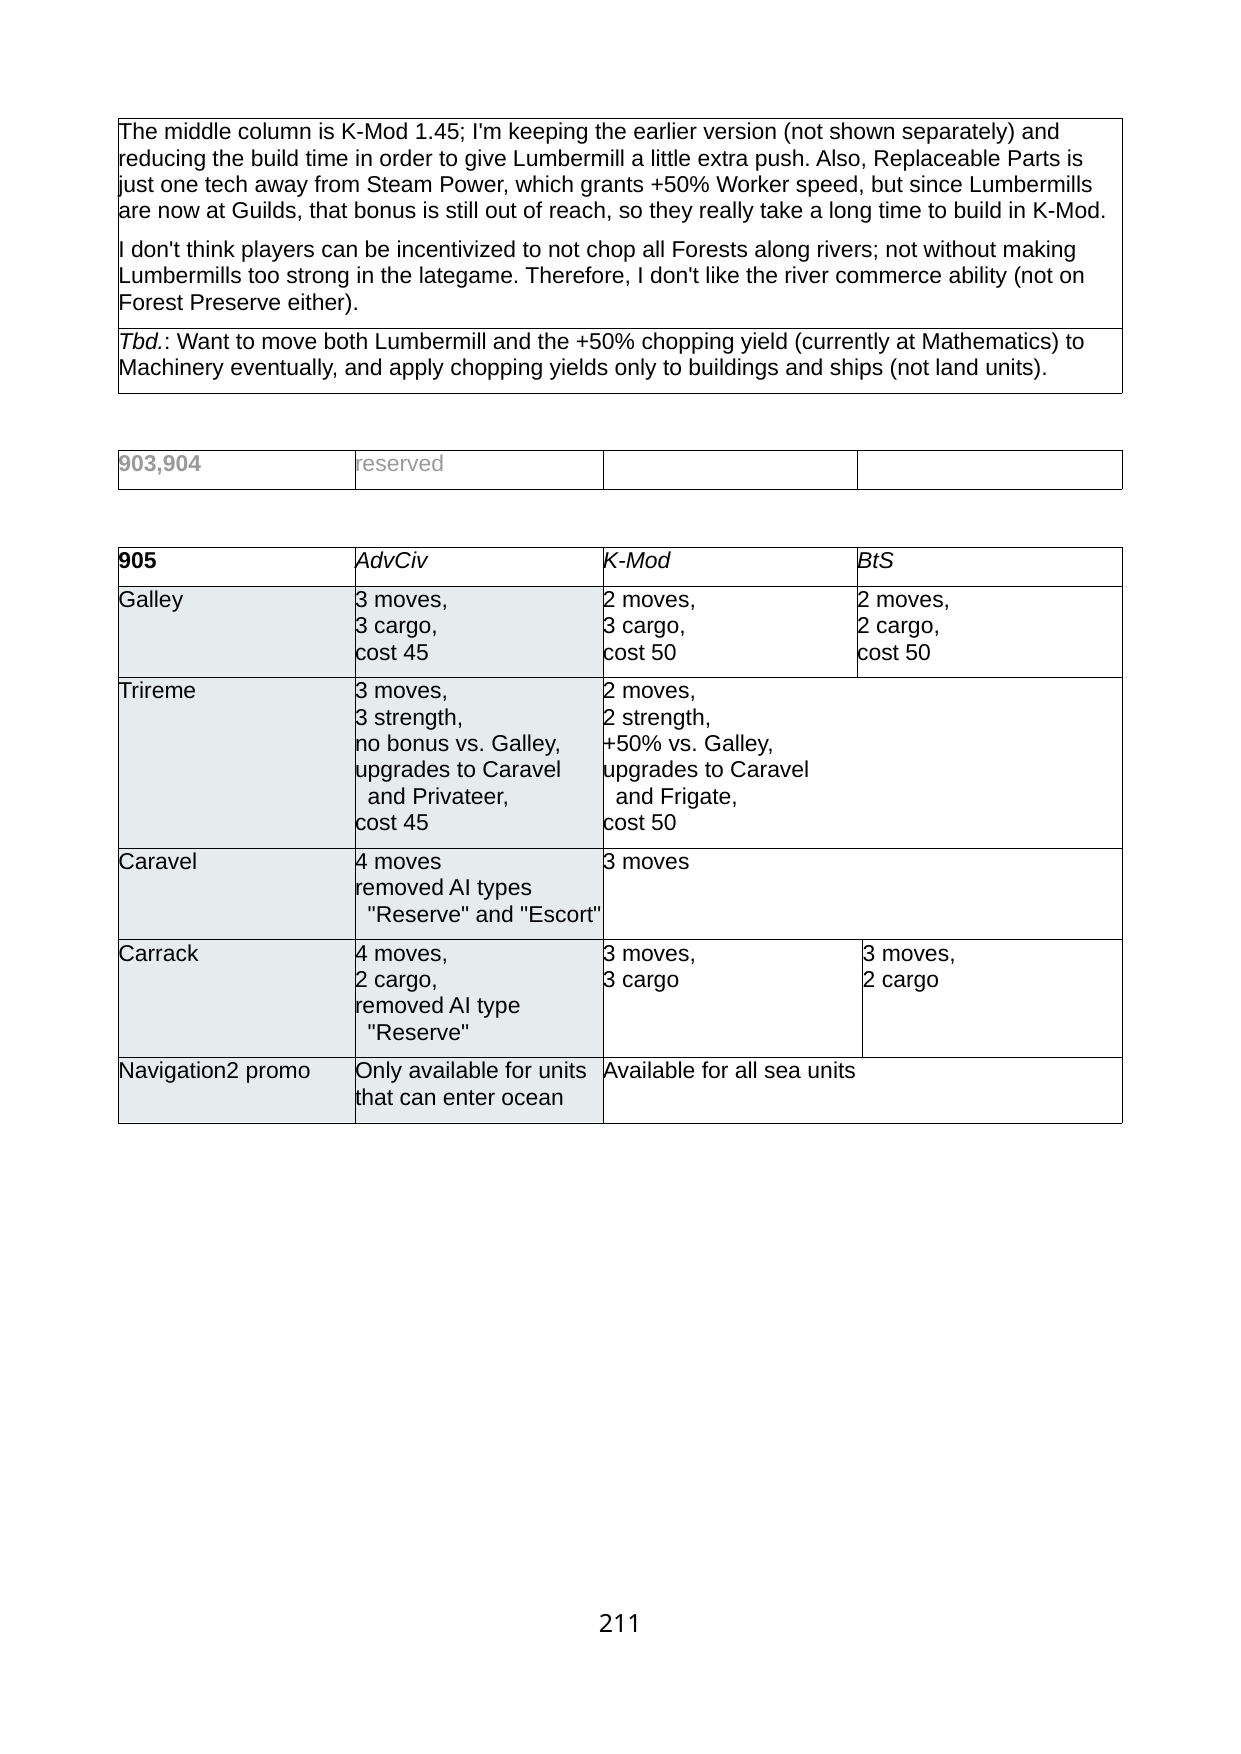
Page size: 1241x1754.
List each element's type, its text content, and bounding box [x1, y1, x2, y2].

table_cell Navigation2 promo [119, 1058, 355, 1122]
table_cell 4 moves, 2 cargo, removed AI type "Reserve" [356, 940, 603, 1057]
table_cell 2 moves, 2 strength, +50% vs. Galley, upgrades to Caravel and Frigate, cost 50 [604, 678, 1122, 848]
table_cell Trireme [119, 678, 355, 848]
table_cell 4 moves removed AI types "Reserve" and "Escort" [356, 849, 603, 939]
table_cell 3 moves, 2 cargo [863, 940, 1122, 1057]
table_cell 3 moves [604, 849, 1122, 939]
table_header 903,904 [119, 451, 355, 489]
table_cell 2 moves, 3 cargo, cost 50 [604, 587, 857, 677]
table_cell 2 moves, 2 cargo, cost 50 [858, 587, 1122, 677]
table_header [604, 451, 857, 489]
table_cell Tbd.: Want to move both Lumbermill and the +50% chopping yield (currently at Mathematics) to Machinery eventually, and apply chopping yields only to buildings and ships (not land units). [119, 329, 1122, 393]
table_cell Carrack [119, 940, 355, 1057]
table_header K-Mod [604, 548, 857, 586]
table_header reserved [356, 451, 603, 489]
table_cell Caravel [119, 849, 355, 939]
table_cell Galley [119, 587, 355, 677]
table_cell Available for all sea units [604, 1058, 1122, 1122]
table_cell 3 moves, 3 cargo, cost 45 [356, 587, 603, 677]
table_header AdvCiv [356, 548, 603, 586]
table_cell The middle column is K-Mod 1.45; I'm keeping the earlier version (not shown separately) and reducing the build time in order to give Lumbermill a little extra push. Also, Replaceable Parts is just one tech away from Steam Power, which grants +50% Worker speed, but since Lumbermills are now at Guilds, that bonus is still out of reach, so they really take a long time to build in K-Mod. I don't think players can be incentivized to not chop all Forests along rivers; not without making Lumbermills too strong in the lategame. Therefore, I don't like the river commerce ability (not on Forest Preserve either). [119, 119, 1122, 327]
table_header [858, 451, 1122, 489]
table_cell 3 moves, 3 cargo [604, 940, 862, 1057]
table_cell Only available for units that can enter ocean [356, 1058, 603, 1122]
table_header 905 [119, 548, 355, 586]
table_cell 3 moves, 3 strength, no bonus vs. Galley, upgrades to Caravel and Privateer, cost 45 [356, 678, 603, 848]
table_header BtS [858, 548, 1122, 586]
